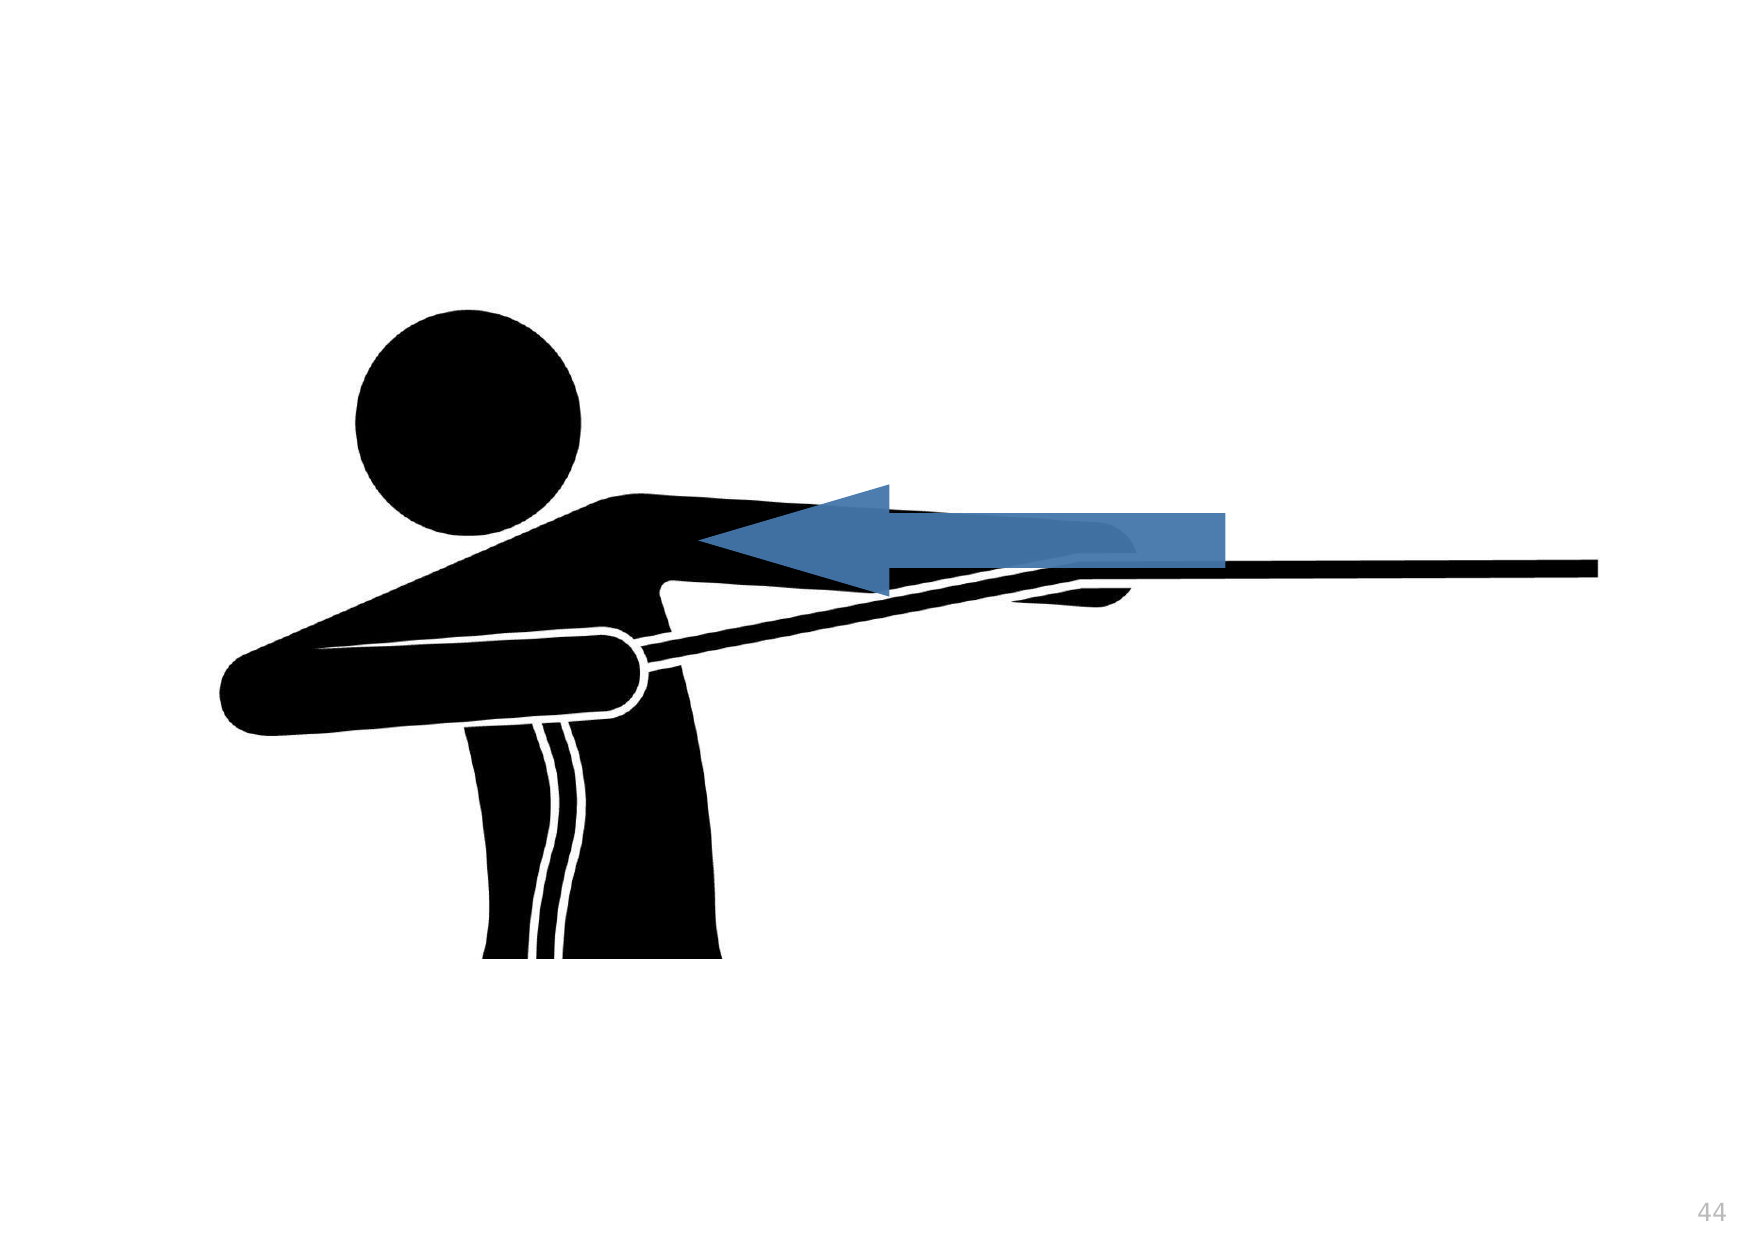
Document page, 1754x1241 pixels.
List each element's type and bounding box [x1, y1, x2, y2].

text_box [698, 484, 1226, 597]
picture [207, 299, 1606, 960]
